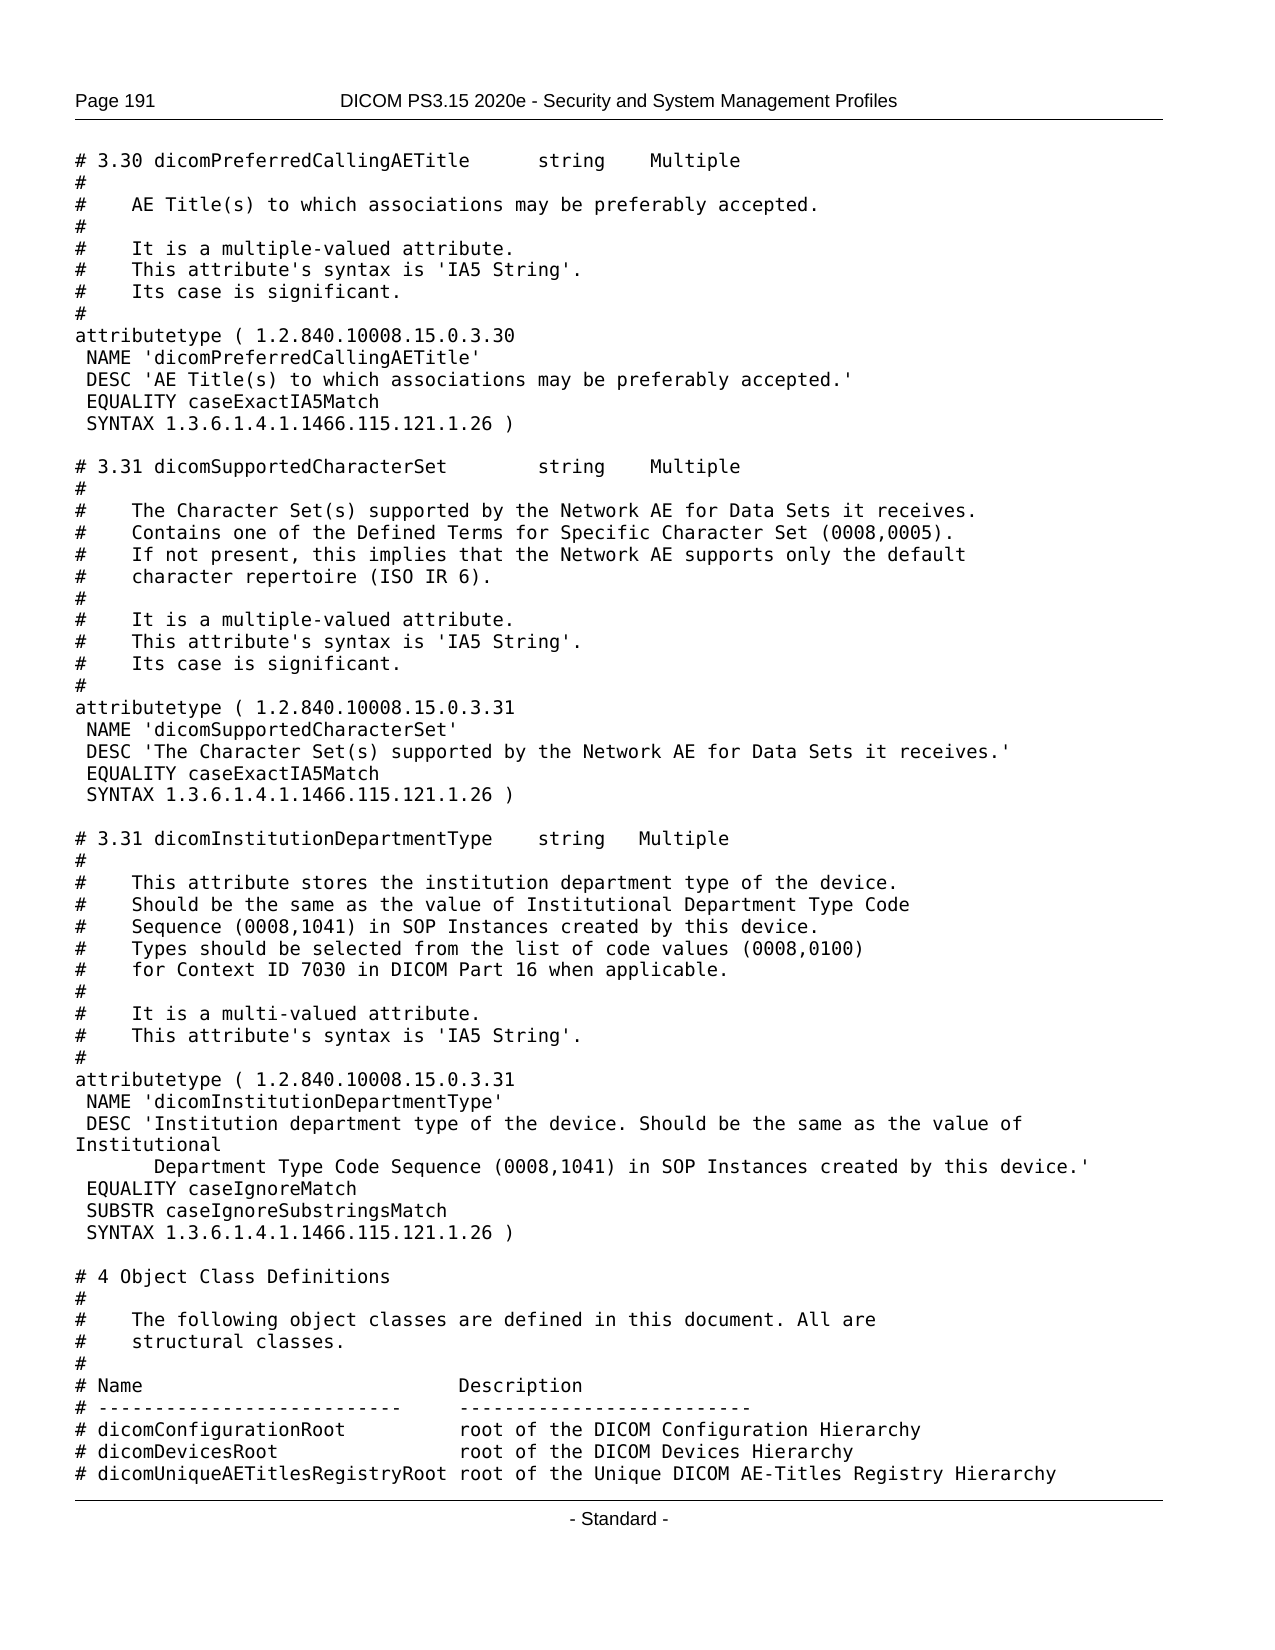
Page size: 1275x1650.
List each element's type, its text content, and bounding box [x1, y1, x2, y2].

text # 3.30 dicomPreferredCallingAETitle string Multiple # # AE Title(s) to which associations may be preferably accepted. # # It is a multiple-valued attribute. # This attribute's syntax is 'IA5 String'. # Its case is significant. # attributetype ( 1.2.840.10008.15.0.3.30 NAME 'dicomPreferredCallingAETitle' DESC 'AE Title(s) to which associations may be preferably accepted.' EQUALITY caseExactIA5Match SYNTAX 1.3.6.1.4.1.1466.115.121.1.26 ) # 3.31 dicomSupportedCharacterSet string Multiple # # The Character Set(s) supported by the Network AE for Data Sets it receives. # Contains one of the Defined Terms for Specific Character Set (0008,0005). # If not present, this implies that the Network AE supports only the default # character repertoire (ISO IR 6). # # It is a multiple-valued attribute. # This attribute's syntax is 'IA5 String'. # Its case is significant. # attributetype ( 1.2.840.10008.15.0.3.31 NAME 'dicomSupportedCharacterSet' DESC 'The Character Set(s) supported by the Network AE for Data Sets it receives.' EQUALITY caseExactIA5Match SYNTAX 1.3.6.1.4.1.1466.115.121.1.26 ) # 3.31 dicomInstitutionDepartmentType string Multiple # # This attribute stores the institution department type of the device. # Should be the same as the value of Institutional Department Type Code # Sequence (0008,1041) in SOP Instances created by this device. # Types should be selected from the list of code values (0008,0100) # for Context ID 7030 in DICOM Part 16 when applicable. # # It is a multi-valued attribute. # This attribute's syntax is 'IA5 String'. # attributetype ( 1.2.840.10008.15.0.3.31 NAME 'dicomInstitutionDepartmentType' DESC 'Institution department type of the device. Should be the same as the value of Institutional Department Type Code Sequence (0008,1041) in SOP Instances created by this device.' EQUALITY caseIgnoreMatch SUBSTR caseIgnoreSubstringsMatch SYNTAX 1.3.6.1.4.1.1466.115.121.1.26 ) # 4 Object Class Definitions # # The following object classes are defined in this document. All are # structural classes. # # Name Description # --------------------------- -------------------------- # dicomConfigurationRoot root of the DICOM Configuration Hierarchy # dicomDevicesRoot root of the DICOM Devices Hierarchy # dicomUniqueAETitlesRegistryRoot root of the Unique DICOM AE-Titles Registry Hierarchy [75, 150, 1162, 1484]
